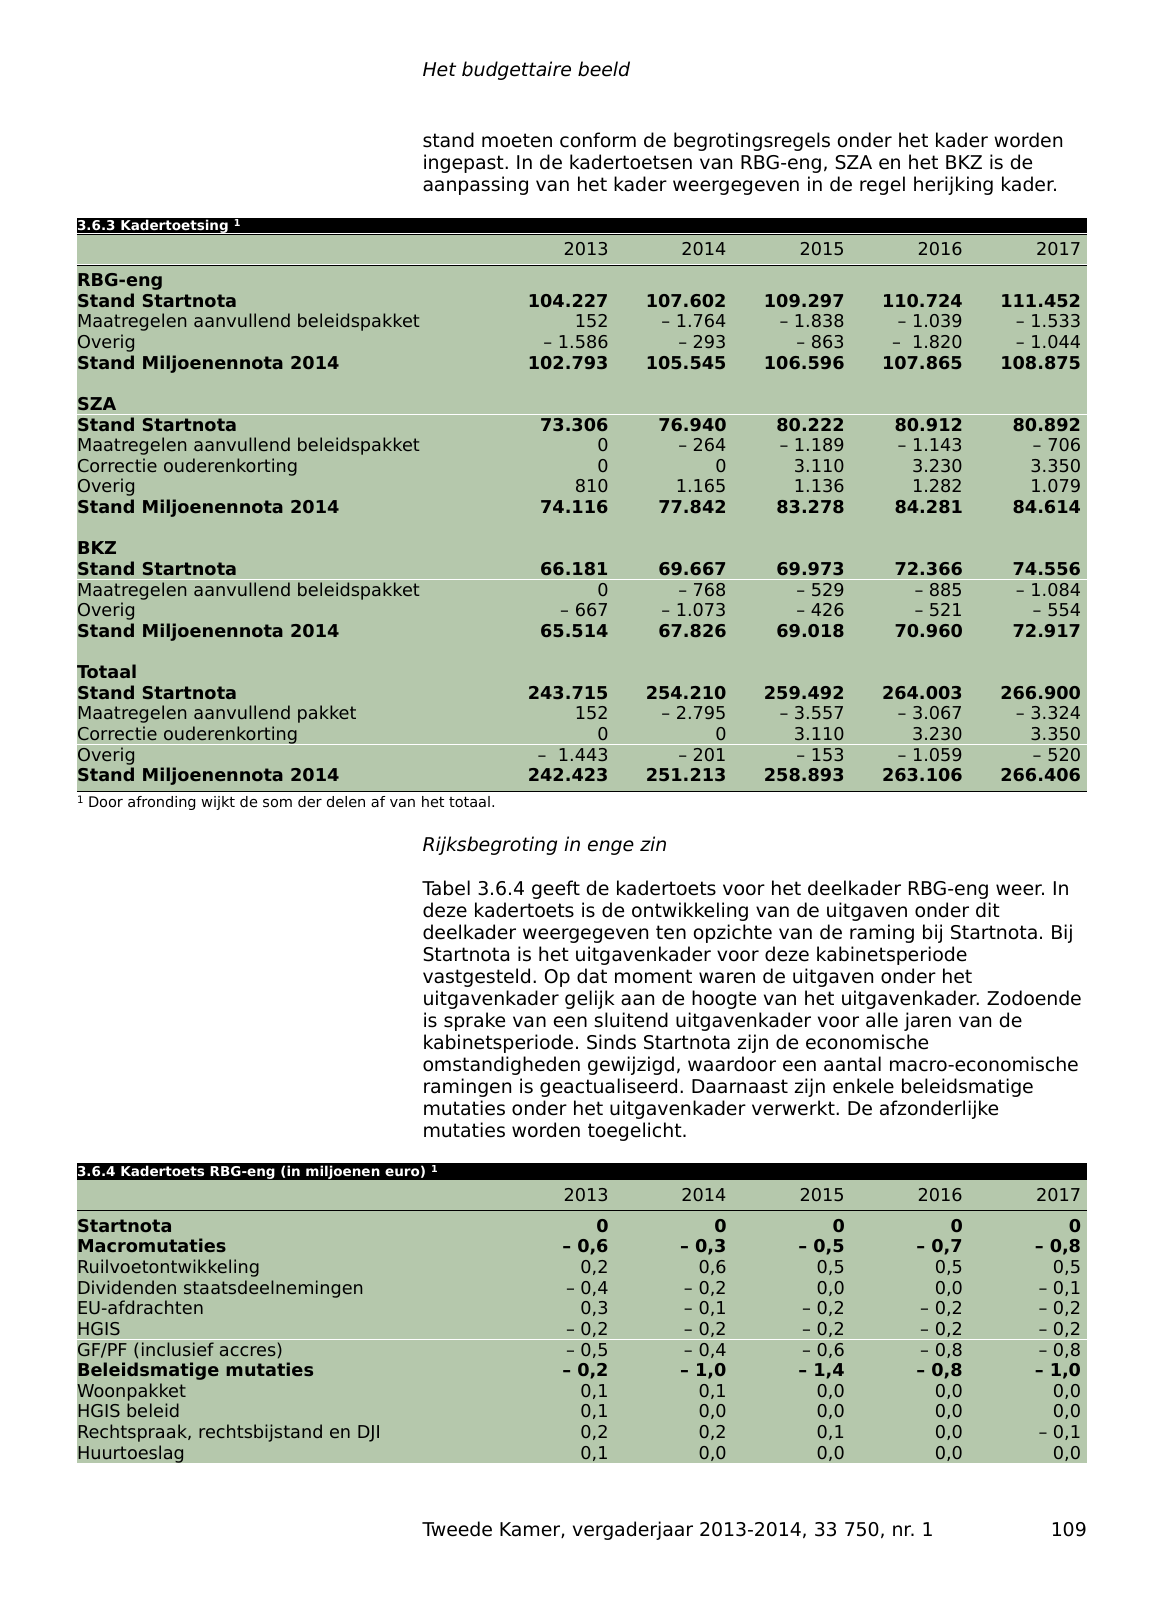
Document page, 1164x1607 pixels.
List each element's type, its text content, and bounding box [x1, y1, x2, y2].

table_cell [969, 518, 1087, 538]
table_cell 2014 [614, 235, 732, 264]
table_cell 0 [496, 456, 614, 476]
table_cell 0,0 [969, 1381, 1087, 1401]
table_cell Startnota [77, 1211, 496, 1236]
table_cell – 0,6 [732, 1340, 850, 1360]
table_cell Stand Miljoenennota 2014 [77, 497, 496, 518]
table_cell 1.079 [969, 476, 1087, 497]
table_cell 0,0 [732, 1278, 850, 1298]
table_cell – 0,1 [969, 1422, 1087, 1443]
table_cell 2016 [850, 235, 968, 264]
subtitle Rijksbegroting in enge zin [422, 833, 1087, 856]
table_cell 3.230 [850, 724, 968, 744]
table_cell – 0,2 [496, 1360, 614, 1381]
table_cell [969, 266, 1087, 291]
table_cell – 293 [614, 332, 732, 353]
table_cell 264.003 [850, 683, 968, 703]
table_cell 77.842 [614, 497, 732, 518]
table_cell [496, 518, 614, 538]
table_cell [496, 538, 614, 559]
table_cell 108.875 [969, 353, 1087, 373]
table_cell 67.826 [614, 621, 732, 641]
table_cell [850, 394, 968, 414]
table_cell 0 [614, 456, 732, 476]
table_cell [77, 373, 496, 394]
table_cell Beleidsmatige mutaties [77, 1360, 496, 1381]
table_cell 74.556 [969, 559, 1087, 579]
table_cell – 1.143 [850, 435, 968, 456]
table_cell 0,0 [732, 1381, 850, 1401]
table_cell [614, 538, 732, 559]
table_cell 1.165 [614, 476, 732, 497]
table_cell 0,2 [614, 1422, 732, 1443]
table_cell 0,1 [732, 1422, 850, 1443]
table_cell [969, 394, 1087, 414]
table_cell – 0,3 [614, 1236, 732, 1257]
table_cell – 0,2 [732, 1319, 850, 1339]
table_cell 66.181 [496, 559, 614, 579]
table_cell 0 [969, 1211, 1087, 1236]
table_cell 259.492 [732, 683, 850, 703]
table_cell 70.960 [850, 621, 968, 641]
table_cell [614, 641, 732, 662]
table_cell [850, 662, 968, 683]
table_cell 72.917 [969, 621, 1087, 641]
table_cell [969, 662, 1087, 683]
table_cell – 0,2 [614, 1278, 732, 1298]
table_cell Huurtoeslag [77, 1443, 496, 1463]
table_cell 266.406 [969, 765, 1087, 791]
table_cell 0,0 [732, 1401, 850, 1422]
table_cell 0,5 [850, 1257, 968, 1278]
table_cell Woonpakket [77, 1381, 496, 1401]
table_cell [614, 266, 732, 291]
table_cell Overig [77, 476, 496, 497]
table_cell [850, 518, 968, 538]
table_cell Macromutaties [77, 1236, 496, 1257]
table_cell 2015 [732, 235, 850, 264]
table_cell 74.116 [496, 497, 614, 518]
table_cell Stand Startnota [77, 415, 496, 435]
table_cell – 2.795 [614, 703, 732, 724]
table_cell – 1.039 [850, 311, 968, 332]
table_cell 76.940 [614, 415, 732, 435]
text stand moeten conform de begrotingsregels onder het kader worden ingepast. In de kadertoetsen van RBG-eng, SZA en het BKZ is de aanpassing van het kader weergegeven in de regel herijking kader. [422, 130, 1087, 196]
table_cell 0,0 [850, 1443, 968, 1463]
table_cell 69.018 [732, 621, 850, 641]
table_cell [732, 266, 850, 291]
table_cell 243.715 [496, 683, 614, 703]
table_cell 0,0 [850, 1422, 968, 1443]
table_cell – 0,2 [969, 1298, 1087, 1319]
table_cell – 1.073 [614, 600, 732, 621]
table_cell 251.213 [614, 765, 732, 791]
table_cell [614, 373, 732, 394]
table_cell 69.973 [732, 559, 850, 579]
table_cell [496, 394, 614, 414]
table_cell Correctie ouderenkorting [77, 456, 496, 476]
table_cell Totaal [77, 662, 496, 683]
table_cell – 529 [732, 580, 850, 600]
table_cell 1 Door afronding wijkt de som der delen af van het totaal. [77, 792, 1087, 811]
text Tabel 3.6.4 geeft de kadertoets voor het deelkader RBG-eng weer. In deze kadertoets is de ontwikkeling van de uitgaven onder dit deelkader weergegeven ten opzichte van de raming bij Startnota. Bij Startnota is het uitgavenkader voor deze kabinetsperiode vastgesteld. Op dat moment waren de uitgaven onder het uitgavenkader gelijk aan de hoogte van het uitgavenkader. Zodoende is sprake van een sluitend uitgavenkader voor alle jaren van de kabinetsperiode. Sinds Startnota zijn de economische omstandigheden gewijzigd, waardoor een aantal macro-economische ramingen is geactualiseerd. Daarnaast zijn enkele beleidsmatige mutaties onder het uitgavenkader verwerkt. De afzonderlijke mutaties worden toegelicht. [422, 878, 1087, 1141]
table_cell 0 [614, 724, 732, 744]
table_cell Overig [77, 600, 496, 621]
table_cell – 0,5 [496, 1340, 614, 1360]
table_cell Overig [77, 332, 496, 353]
table_cell 0,2 [496, 1422, 614, 1443]
table_cell 810 [496, 476, 614, 497]
table_cell Correctie ouderenkorting [77, 724, 496, 744]
table_cell 107.865 [850, 353, 968, 373]
table_cell – 1.044 [969, 332, 1087, 353]
table_cell 80.892 [969, 415, 1087, 435]
table_cell 84.614 [969, 497, 1087, 518]
table_cell Stand Startnota [77, 291, 496, 311]
table_cell Dividenden staatsdeelnemingen [77, 1278, 496, 1298]
table_cell Rechtspraak, rechtsbijstand en DJI [77, 1422, 496, 1443]
table_cell RBG-eng [77, 266, 496, 291]
table_cell 0 [732, 1211, 850, 1236]
table_cell – 1.838 [732, 311, 850, 332]
table_cell – 706 [969, 435, 1087, 456]
table_cell 109.297 [732, 291, 850, 311]
table_cell [732, 641, 850, 662]
table_cell 3.350 [969, 456, 1087, 476]
table_cell 2017 [969, 1180, 1087, 1210]
table_cell – 863 [732, 332, 850, 353]
table_cell [614, 518, 732, 538]
table_cell 104.227 [496, 291, 614, 311]
table_cell 83.278 [732, 497, 850, 518]
table_cell [969, 641, 1087, 662]
table_cell [77, 235, 496, 264]
table_cell 106.596 [732, 353, 850, 373]
table_cell [496, 266, 614, 291]
table_cell – 1.084 [969, 580, 1087, 600]
table_cell – 0,1 [969, 1278, 1087, 1298]
table_cell Stand Startnota [77, 683, 496, 703]
table_cell 69.667 [614, 559, 732, 579]
table_cell 263.106 [850, 765, 968, 791]
table_cell 0 [496, 580, 614, 600]
table_cell – 0,8 [850, 1360, 968, 1381]
table_cell – 521 [850, 600, 968, 621]
table_cell [850, 538, 968, 559]
table_cell [732, 518, 850, 538]
table_cell – 885 [850, 580, 968, 600]
table_cell – 1.443 [496, 745, 614, 765]
table_cell [77, 1180, 496, 1210]
table_cell 2015 [732, 1180, 850, 1210]
table_cell – 0,2 [732, 1298, 850, 1319]
table_cell [732, 662, 850, 683]
table_cell 0,3 [496, 1298, 614, 1319]
table_cell [77, 641, 496, 662]
table_cell 0,6 [614, 1257, 732, 1278]
table_cell 2017 [969, 235, 1087, 264]
table_cell – 1,4 [732, 1360, 850, 1381]
table_cell – 201 [614, 745, 732, 765]
table_cell 65.514 [496, 621, 614, 641]
table_cell HGIS [77, 1319, 496, 1339]
table_cell – 1.764 [614, 311, 732, 332]
table_cell Maatregelen aanvullend pakket [77, 703, 496, 724]
table_cell 0,0 [850, 1381, 968, 1401]
table_cell – 1.189 [732, 435, 850, 456]
table_cell – 426 [732, 600, 850, 621]
table_cell – 153 [732, 745, 850, 765]
table_cell 3.110 [732, 456, 850, 476]
table_cell – 0,2 [614, 1319, 732, 1339]
table_cell – 520 [969, 745, 1087, 765]
table_cell [614, 394, 732, 414]
table_cell – 0,2 [969, 1319, 1087, 1339]
table_cell – 0,8 [969, 1340, 1087, 1360]
table_cell 1.136 [732, 476, 850, 497]
table_cell – 0,6 [496, 1236, 614, 1257]
table_cell – 1.059 [850, 745, 968, 765]
table_cell [614, 662, 732, 683]
table_cell Ruilvoetontwikkeling [77, 1257, 496, 1278]
table_cell Overig [77, 745, 496, 765]
table_cell – 554 [969, 600, 1087, 621]
table_cell – 0,8 [850, 1340, 968, 1360]
table_cell [77, 518, 496, 538]
table_cell 80.912 [850, 415, 968, 435]
table_cell [969, 373, 1087, 394]
table_cell 0 [614, 1211, 732, 1236]
table_cell 0,5 [732, 1257, 850, 1278]
table_cell – 1,0 [614, 1360, 732, 1381]
table_cell Stand Miljoenennota 2014 [77, 621, 496, 641]
table_cell Stand Startnota [77, 559, 496, 579]
table_cell [732, 538, 850, 559]
table_cell 0 [496, 435, 614, 456]
table_cell 2016 [850, 1180, 968, 1210]
table_cell 0 [496, 1211, 614, 1236]
table_cell [969, 538, 1087, 559]
table_cell 254.210 [614, 683, 732, 703]
table_cell 0,0 [850, 1401, 968, 1422]
table_cell – 0,1 [614, 1298, 732, 1319]
table_cell 0,0 [614, 1443, 732, 1463]
table_cell – 0,2 [496, 1319, 614, 1339]
table_cell EU-afdrachten [77, 1298, 496, 1319]
table_cell – 0,7 [850, 1236, 968, 1257]
table_cell – 1,0 [969, 1360, 1087, 1381]
table_cell 110.724 [850, 291, 968, 311]
table_cell 84.281 [850, 497, 968, 518]
table_cell – 0,4 [496, 1278, 614, 1298]
table_cell 242.423 [496, 765, 614, 791]
table_cell 0,0 [850, 1278, 968, 1298]
table_cell 0,0 [969, 1443, 1087, 1463]
table_cell BKZ [77, 538, 496, 559]
table_cell 0,1 [496, 1443, 614, 1463]
table_cell 105.545 [614, 353, 732, 373]
table_cell 73.306 [496, 415, 614, 435]
table_cell 266.900 [969, 683, 1087, 703]
table_cell [850, 373, 968, 394]
table_cell – 3.067 [850, 703, 968, 724]
table_cell 258.893 [732, 765, 850, 791]
table_cell Maatregelen aanvullend beleidspakket [77, 580, 496, 600]
table_cell 0,5 [969, 1257, 1087, 1278]
table_cell 3.230 [850, 456, 968, 476]
table_cell – 264 [614, 435, 732, 456]
table_cell 0 [496, 724, 614, 744]
table_cell 72.366 [850, 559, 968, 579]
table_cell 0,1 [496, 1401, 614, 1422]
table_cell SZA [77, 394, 496, 414]
table_cell HGIS beleid [77, 1401, 496, 1422]
table_cell 2013 [496, 235, 614, 264]
table_cell 0,1 [496, 1381, 614, 1401]
table_cell [496, 662, 614, 683]
table_cell 2013 [496, 1180, 614, 1210]
table_cell Maatregelen aanvullend beleidspakket [77, 435, 496, 456]
table_cell 2014 [614, 1180, 732, 1210]
table_cell – 0,2 [850, 1319, 968, 1339]
table_cell – 768 [614, 580, 732, 600]
table_cell 0,0 [614, 1401, 732, 1422]
table_cell 152 [496, 703, 614, 724]
table_cell [496, 373, 614, 394]
table_cell 0,0 [732, 1443, 850, 1463]
table_cell – 3.324 [969, 703, 1087, 724]
table_cell 107.602 [614, 291, 732, 311]
table_cell – 1.820 [850, 332, 968, 353]
table_cell 3.350 [969, 724, 1087, 744]
table_cell Stand Miljoenennota 2014 [77, 353, 496, 373]
table_cell 111.452 [969, 291, 1087, 311]
table_header 3.6.3 Kadertoetsing 1 [77, 218, 1087, 233]
table_cell – 1.586 [496, 332, 614, 353]
table_cell – 1.533 [969, 311, 1087, 332]
table_cell – 667 [496, 600, 614, 621]
table_cell [732, 394, 850, 414]
table_cell 80.222 [732, 415, 850, 435]
table_cell 102.793 [496, 353, 614, 373]
table_cell Stand Miljoenennota 2014 [77, 765, 496, 791]
table_cell 0,2 [496, 1257, 614, 1278]
table_cell [732, 373, 850, 394]
table_header 3.6.4 Kadertoets RBG-eng (in miljoenen euro) 1 [77, 1163, 1087, 1179]
table_cell 152 [496, 311, 614, 332]
table_cell – 0,2 [850, 1298, 968, 1319]
table_cell – 3.557 [732, 703, 850, 724]
table_cell 1.282 [850, 476, 968, 497]
table_cell 3.110 [732, 724, 850, 744]
table_cell GF/PF (inclusief accres) [77, 1340, 496, 1360]
table_cell 0 [850, 1211, 968, 1236]
table_cell 0,1 [614, 1381, 732, 1401]
table_cell – 0,8 [969, 1236, 1087, 1257]
table_cell Maatregelen aanvullend beleidspakket [77, 311, 496, 332]
table_cell [850, 266, 968, 291]
table_cell [496, 641, 614, 662]
table_cell 0,0 [969, 1401, 1087, 1422]
table_cell [850, 641, 968, 662]
table_cell – 0,4 [614, 1340, 732, 1360]
table_cell – 0,5 [732, 1236, 850, 1257]
